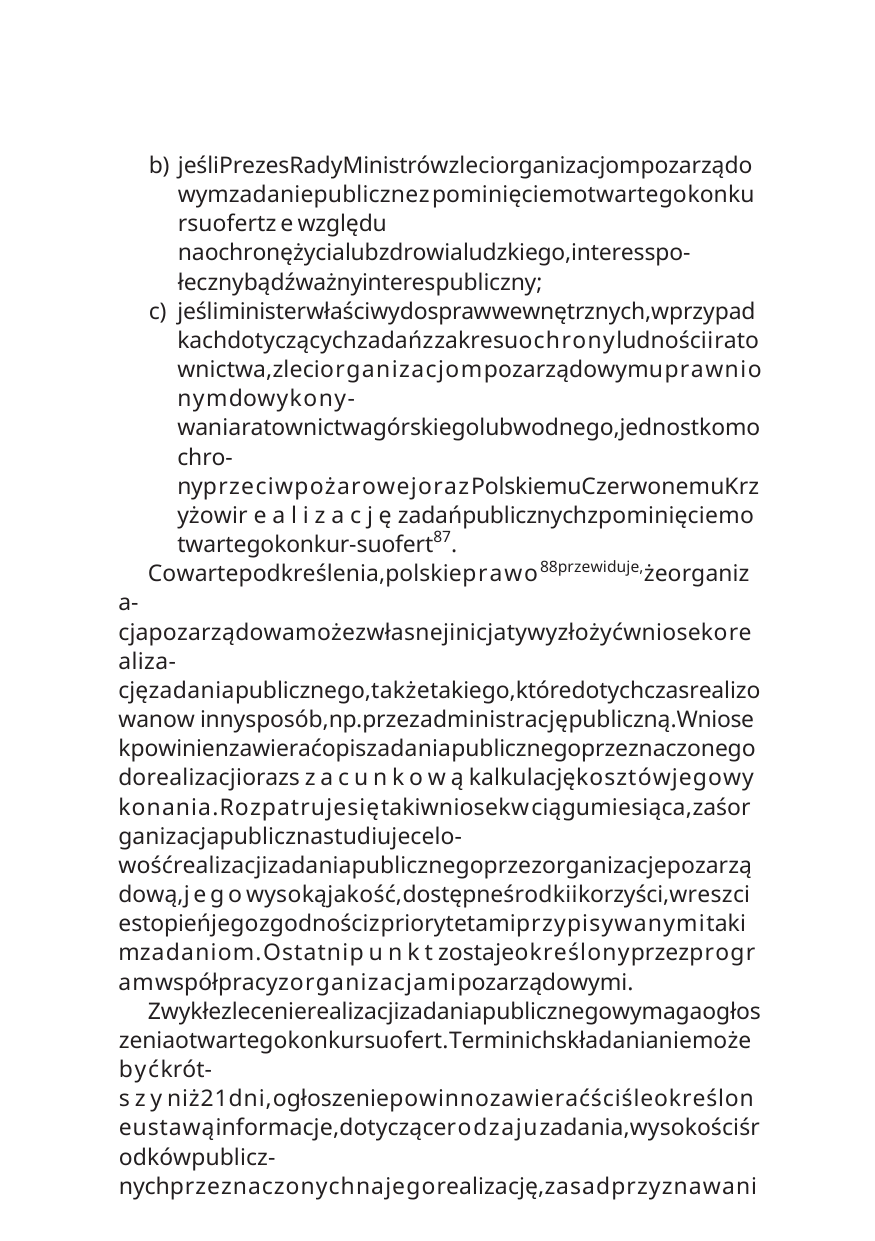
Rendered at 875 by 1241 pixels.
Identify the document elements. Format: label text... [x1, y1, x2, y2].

text Cowartepodkreślenia,polskieprawo88przewiduje,żeorganiza-cjapozarządowamożezwłasnejinicjatywyzłożyćwniosekorealiza-cjęzadaniapublicznego,takżetakiego,któredotychczasrealizowanowinnysposób,np.przezadministracjępubliczną.Wniosekpowinienzawieraćopiszadaniapublicznegoprzeznaczonegodorealizacjiorazszacunkowąkalkulacjękosztówjegowykonania.Rozpatrujesiętakiwniosekwciągumiesiąca,zaśorganizacjapublicznastudiujecelo-wośćrealizacjizadaniapublicznegoprzezorganizacjepozarządową,jegowysokąjakość,dostępneśrodkiikorzyści,wreszciestopieńjegozgodnościzpriorytetamiprzypisywanymitakimzadaniom.Ostatnipunktzostajeokreślonyprzezprogramwspółpracyzorganizacjamipozarządowymi. [118, 558, 762, 996]
list jeśliPrezesRadyMinistrówzleciorganizacjompozarządowymzadaniepublicznezpominięciemotwartegokonkursuofertzewzględu naochronężycialubzdrowialudzkiego,interesspo-łecznybądźważnyinterespubliczny; [148, 150, 762, 296]
list jeśliministerwłaściwydosprawwewnętrznych,wprzypadkachdotyczącychzadańzzakresuochronyludnościiratownictwa,zleciorganizacjompozarządowymuprawnionymdowykony-waniaratownictwagórskiegolubwodnego,jednostkomochro-nyprzeciwpożarowejorazPolskiemuCzerwonemuKrzyżowirealizacjęzadańpublicznychzpominięciemotwartegokonkur-suofert87. [148, 296, 762, 558]
text Zwykłezlecenierealizacjizadaniapublicznegowymagaogłoszeniaotwartegokonkursuofert.Terminichskładanianiemożebyćkrót-szyniż21dni,ogłoszeniepowinnozawieraćściśleokreśloneustawąinformacje,dotyczącerodzajuzadania,wysokościśrodkówpublicz-nychprzeznaczonychnajegorealizację,zasadprzyznawani [119, 996, 762, 1200]
